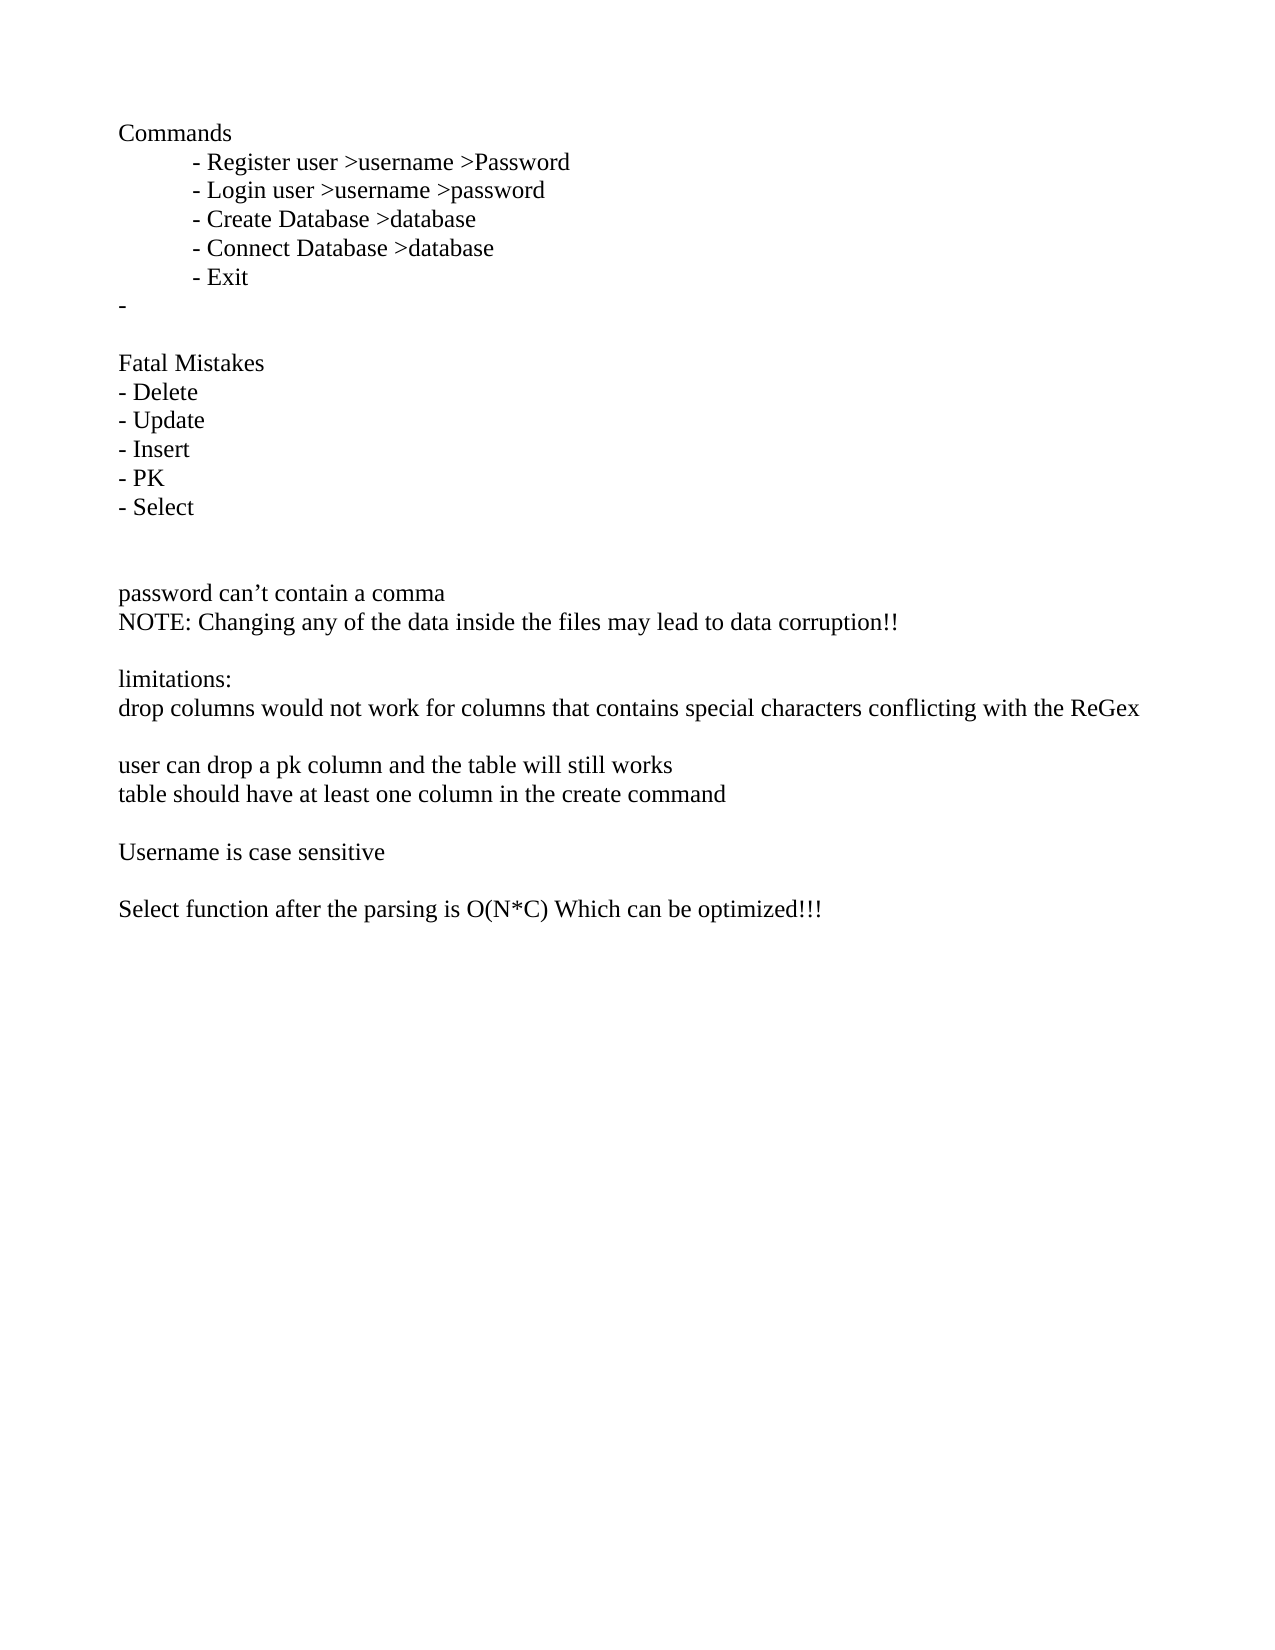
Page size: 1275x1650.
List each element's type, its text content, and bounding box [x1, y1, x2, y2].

text limitations: [118, 664, 1157, 693]
text - Login user >username >password [118, 176, 1157, 204]
text - Update [118, 406, 1157, 434]
text NOTE: Changing any of the data inside the files may lead to data corruption!! [118, 607, 1157, 636]
text Username is case sensitive [118, 837, 1157, 866]
text - PK [118, 463, 1157, 492]
text - Select [118, 492, 1157, 521]
text - Register user >username >Password [118, 147, 1157, 176]
text - Delete [118, 377, 1157, 406]
text drop columns would not work for columns that contains special characters conflicting with the ReGex [118, 693, 1157, 722]
text - Insert [118, 434, 1157, 463]
text password can’t contain a comma [118, 578, 1157, 607]
text - Exit [118, 262, 1157, 291]
text Fatal Mistakes [118, 348, 1157, 377]
text table should have at least one column in the create command [118, 779, 1157, 808]
text - [118, 291, 1157, 319]
text Commands [118, 118, 1157, 147]
text - Connect Database >database [118, 233, 1157, 262]
text user can drop a pk column and the table will still works [118, 751, 1157, 779]
text - Create Database >database [118, 204, 1157, 233]
text Select function after the parsing is O(N*C) Which can be optimized!!! [118, 894, 1157, 923]
